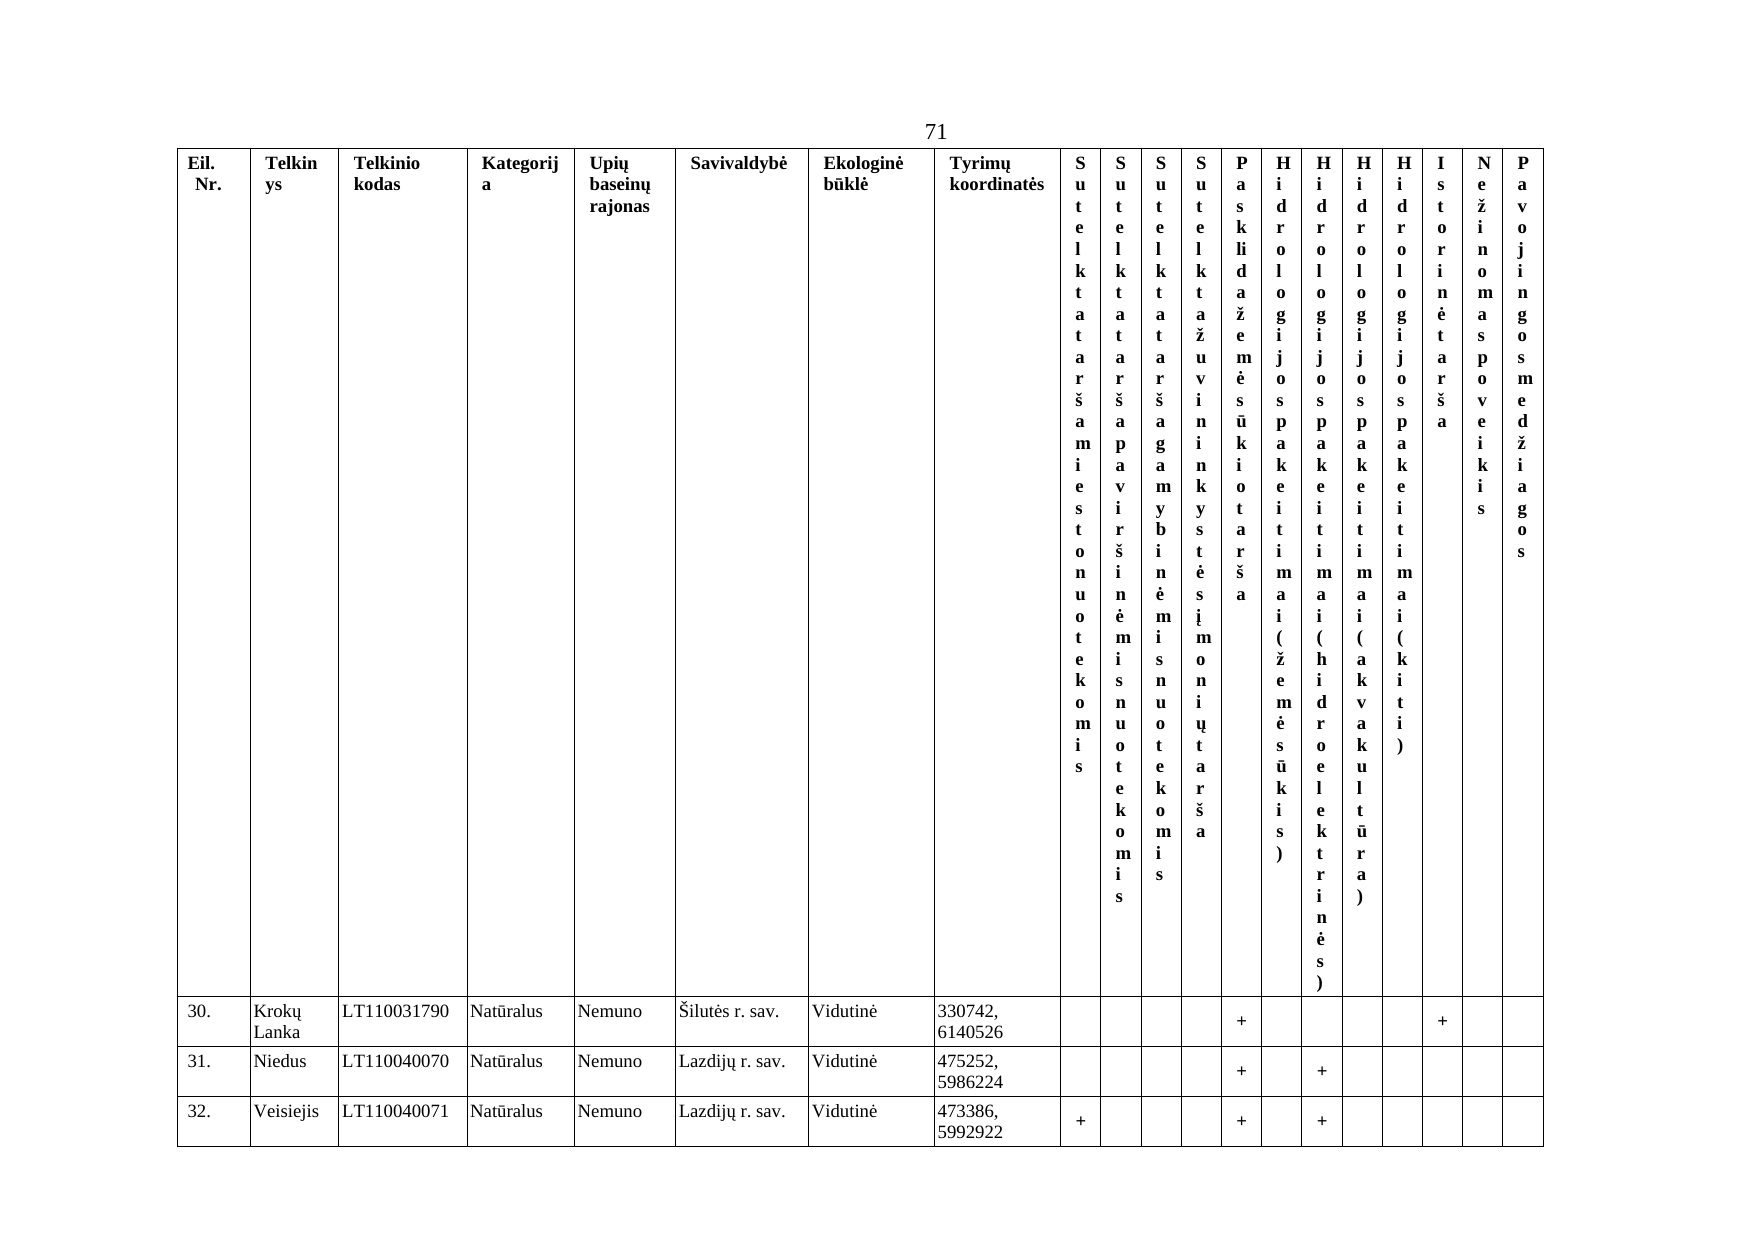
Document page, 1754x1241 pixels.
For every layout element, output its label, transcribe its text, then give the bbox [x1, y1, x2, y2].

table_cell Nemuno [575, 997, 675, 1046]
table_cell + [1302, 1097, 1342, 1146]
table_header Hidrologijos pakeitimai (kiti) [1383, 149, 1422, 996]
table_cell [1383, 1047, 1422, 1096]
table_cell Natūralus [468, 997, 574, 1046]
table_header Ekologinė būklė [809, 149, 934, 996]
table_cell [1503, 1097, 1543, 1146]
table_cell + [1423, 997, 1462, 1046]
table_header Sutelkta tarša paviršinėmis nuotekomis [1101, 149, 1141, 996]
table_cell [1101, 1047, 1141, 1096]
table_cell LT110040070 [339, 1047, 467, 1096]
table_cell + [1222, 1047, 1261, 1096]
table_cell Vidutinė [809, 997, 934, 1046]
table_header Hidrologijos pakeitimai (akvakultūra) [1343, 149, 1382, 996]
table_cell [1061, 997, 1100, 1046]
table_cell [1182, 1097, 1221, 1146]
table_cell [1503, 1047, 1543, 1096]
table_cell Lazdijų r. sav. [676, 1047, 808, 1096]
table_cell + [1222, 997, 1261, 1046]
table_header Pavojingos medžiagos [1503, 149, 1543, 996]
table_header Savivaldybė [676, 149, 808, 996]
table_cell 473386, 5992922 [935, 1097, 1060, 1146]
table_cell Nemuno [575, 1047, 675, 1096]
table_cell [1343, 1097, 1382, 1146]
table_cell Vidutinė [809, 1047, 934, 1096]
table_header Kategorija [468, 149, 574, 996]
table_cell [1061, 1047, 1100, 1096]
table_header Hidrologijos pakeitimai (hidroelektrinės) [1302, 149, 1342, 996]
table_cell [1142, 997, 1181, 1046]
table_cell 30. [178, 997, 250, 1046]
table_header Eil. Nr. [178, 149, 250, 996]
table_header Hidrologijos pakeitimai (žemės ūkis) [1262, 149, 1301, 996]
table_header Sutelkta tarša miesto nuotekomis [1061, 149, 1100, 996]
table_cell [1262, 997, 1301, 1046]
table_header Istorinė tarša [1423, 149, 1462, 996]
table_cell [1182, 1047, 1221, 1096]
table_cell [1262, 1097, 1301, 1146]
table_cell [1503, 997, 1543, 1046]
table_header Sutelkta tarša gamybinėmis nuotekomis [1142, 149, 1181, 996]
table_cell [1383, 997, 1422, 1046]
table_cell [1383, 1097, 1422, 1146]
table_cell [1463, 1097, 1502, 1146]
table_cell LT110040071 [339, 1097, 467, 1146]
table_cell [1142, 1097, 1181, 1146]
table_cell + [1222, 1097, 1261, 1146]
table_cell [1423, 1097, 1462, 1146]
table_header Tyrimų koordinatės [935, 149, 1060, 996]
table_cell Šilutės r. sav. [676, 997, 808, 1046]
table_cell [1423, 1047, 1462, 1096]
table_header Sutelkta žuvininkystės įmonių tarša [1182, 149, 1221, 996]
table_header Telkinio kodas [339, 149, 467, 996]
table_header Nežinomas poveikis [1463, 149, 1502, 996]
table_cell Niedus [251, 1047, 338, 1096]
table_cell Lazdijų r. sav. [676, 1097, 808, 1146]
table_cell + [1302, 1047, 1342, 1096]
table_cell [1182, 997, 1221, 1046]
table_cell [1463, 1047, 1502, 1096]
table_cell [1101, 997, 1141, 1046]
table_cell Natūralus [468, 1097, 574, 1146]
table_header Upių baseinų rajonas [575, 149, 675, 996]
table_cell Krokų Lanka [251, 997, 338, 1046]
table_cell [1262, 1047, 1301, 1096]
table_cell Nemuno [575, 1097, 675, 1146]
table_cell [1302, 997, 1342, 1046]
table_cell 31. [178, 1047, 250, 1096]
table_cell 330742, 6140526 [935, 997, 1060, 1046]
table_cell 32. [178, 1097, 250, 1146]
table_cell Natūralus [468, 1047, 574, 1096]
table_cell [1343, 997, 1382, 1046]
table_header Pasklida žemės ūkio tarša [1222, 149, 1261, 996]
table_cell + [1061, 1097, 1100, 1146]
table_cell [1101, 1097, 1141, 1146]
table_cell Veisiejis [251, 1097, 338, 1146]
table_cell [1343, 1047, 1382, 1096]
table_cell Vidutinė [809, 1097, 934, 1146]
table_cell [1463, 997, 1502, 1046]
table_header Telkinys [251, 149, 338, 996]
table_cell [1142, 1047, 1181, 1096]
table_cell 475252, 5986224 [935, 1047, 1060, 1096]
table_cell LT110031790 [339, 997, 467, 1046]
